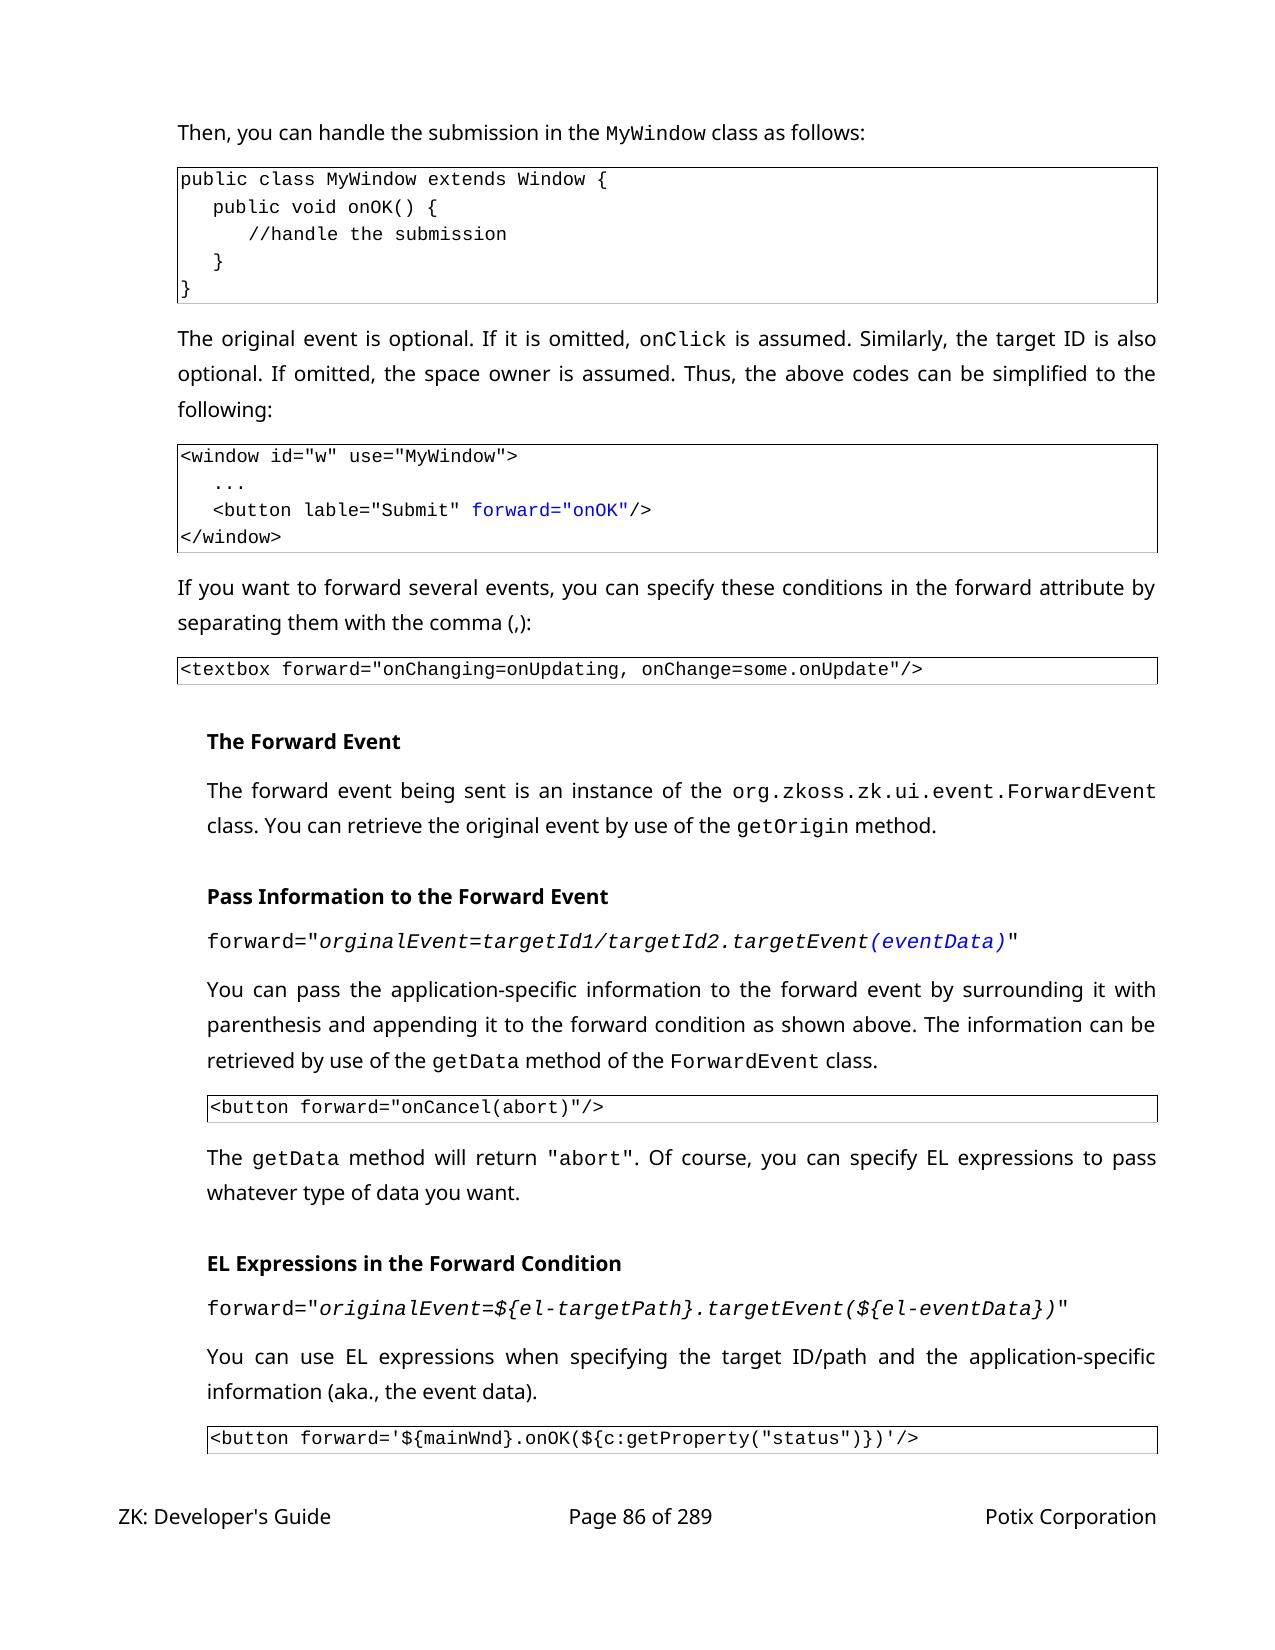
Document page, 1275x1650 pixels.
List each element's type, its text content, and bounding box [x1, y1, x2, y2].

text </window> [178, 525, 1157, 552]
text public void onOK() { [178, 194, 1157, 219]
text You can pass the application-specific information to the forward event by surrounding it with parenthesis and appending it to the forward condition as shown above. The information can be retrieved by use of the getData method of the ForwardEvent class. [207, 975, 1157, 1074]
text forward="originalEvent=${el-targetPath}.targetEvent(${el-eventData})" [207, 1298, 1157, 1321]
text } [178, 276, 1157, 303]
text The forward event being sent is an instance of the org.zkoss.zk.ui.event.ForwardEvent class. You can retrieve the original event by use of the getOrigin method. [207, 776, 1157, 840]
text <textbox forward="onChanging=onUpdating, onChange=some.onUpdate"/> [178, 658, 1157, 684]
subtitle EL Expressions in the Forward Condition [207, 1249, 1157, 1277]
text forward="orginalEvent=targetId1/targetId2.targetEvent(eventData)" [207, 931, 1157, 955]
text <window id="w" use="MyWindow"> [178, 445, 1157, 468]
text The getData method will return "abort". Of course, you can specify EL expressions to pass whatever type of data you want. [207, 1143, 1157, 1207]
subtitle The Forward Event [207, 727, 1157, 755]
text public class MyWindow extends Window { [178, 168, 1157, 192]
text If you want to forward several events, you can specify these conditions in the forward attribute by separating them with the comma (,): [177, 573, 1157, 636]
text <button lable="Submit" forward="onOK"/> [178, 498, 1157, 522]
text You can use EL expressions when specifying the target ID/path and the application-specific information (aka., the event data). [207, 1342, 1157, 1406]
text <button forward='${mainWnd}.onOK(${c:getProperty("status")})'/> [208, 1427, 1157, 1453]
text The original event is optional. If it is omitted, onClick is assumed. Similarly, the target ID is also optional. If omitted, the space owner is assumed. Thus, the above codes can be simplified to the following: [177, 324, 1157, 423]
text ... [178, 471, 1157, 495]
text } [178, 249, 1157, 273]
text //handle the submission [178, 222, 1157, 246]
subtitle Pass Information to the Forward Event [207, 882, 1157, 911]
text <button forward="onCancel(abort)"/> [208, 1096, 1157, 1122]
text Then, you can handle the submission in the MyWindow class as follows: [177, 118, 1157, 147]
